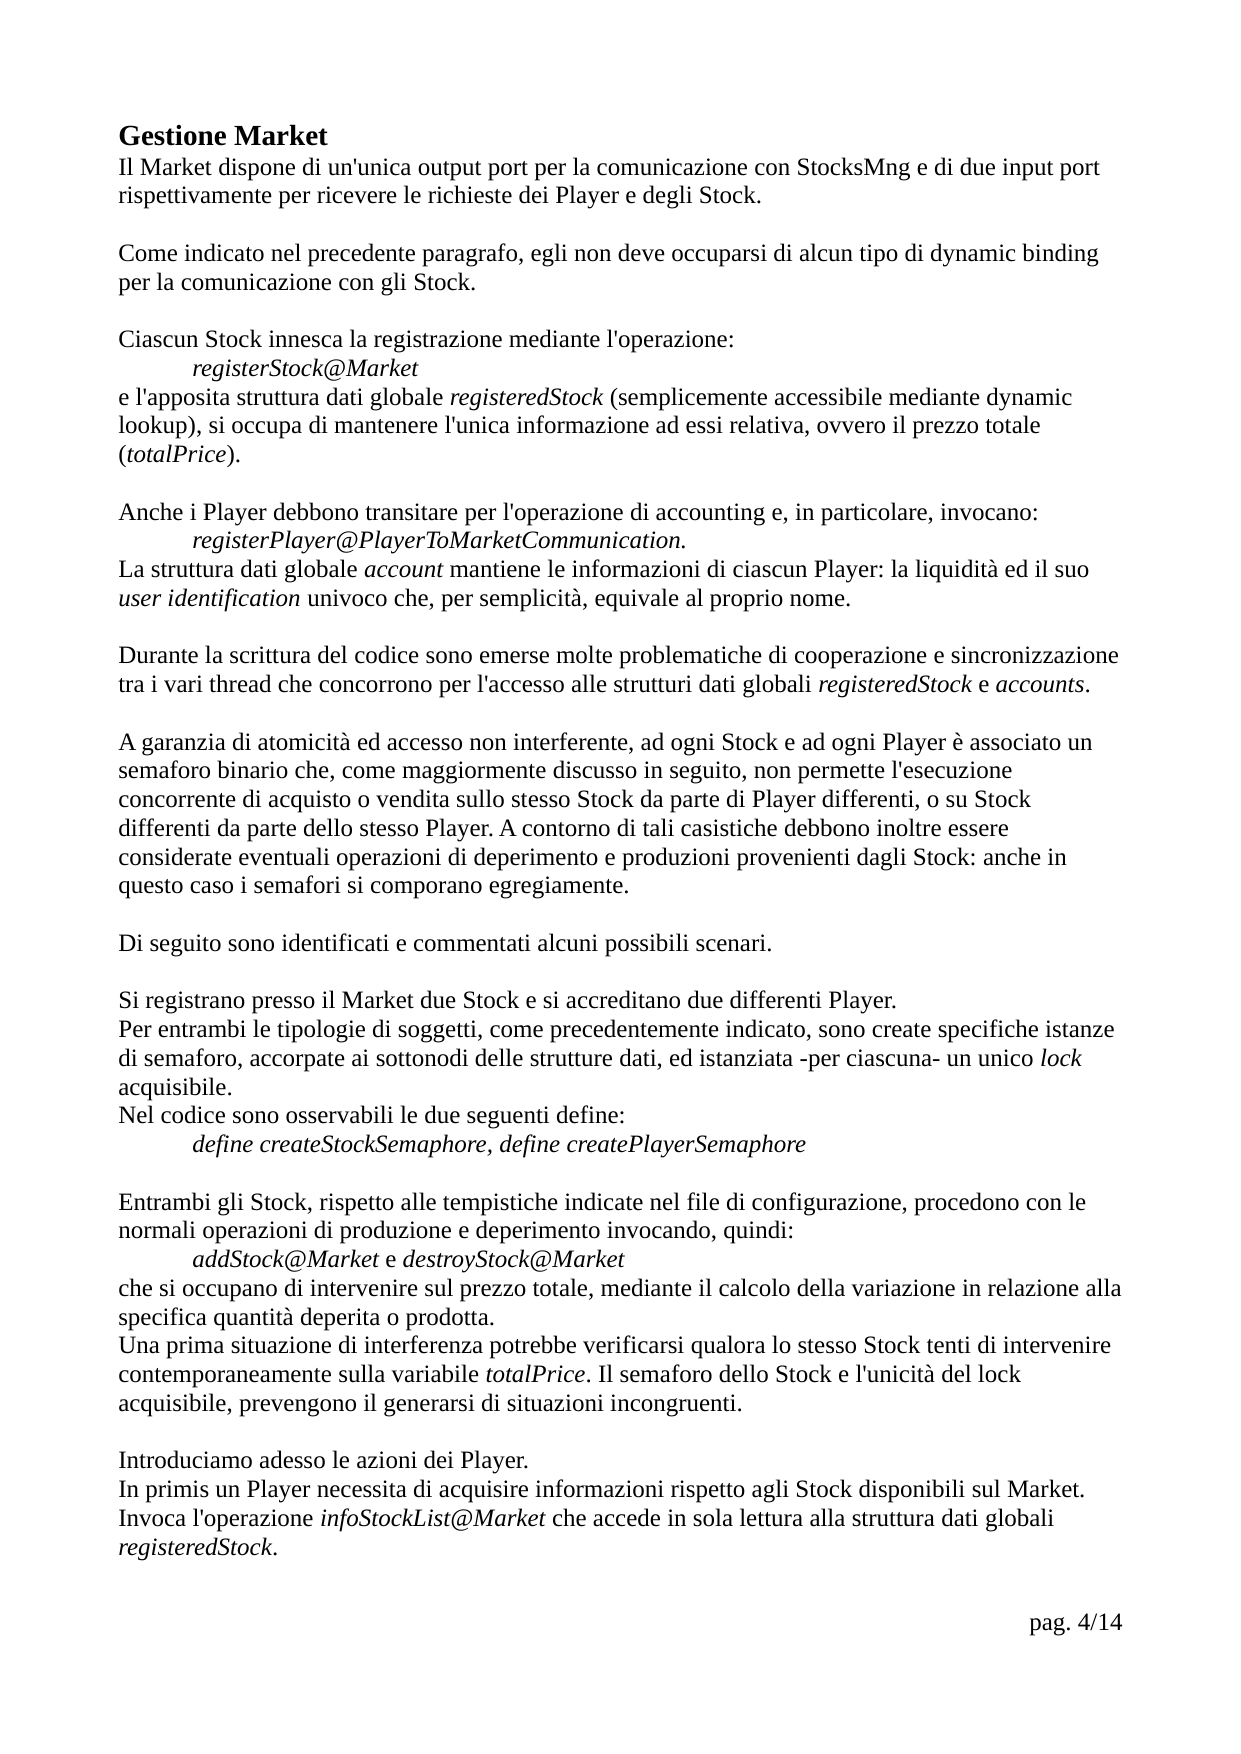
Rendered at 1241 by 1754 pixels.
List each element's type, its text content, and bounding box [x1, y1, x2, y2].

text Introduciamo adesso le azioni dei Player. [118, 1445, 1122, 1474]
text Gestione Market [118, 118, 1122, 152]
text La struttura dati globale account mantiene le informazioni di ciascun Player: la liquidità ed il suo user identification univoco che, per semplicità, equivale al proprio nome. [118, 554, 1122, 612]
text Come indicato nel precedente paragrafo, egli non deve occuparsi di alcun tipo di dynamic binding per la comunicazione con gli Stock. [118, 238, 1122, 295]
text che si occupano di intervenire sul prezzo totale, mediante il calcolo della variazione in relazione alla specifica quantità deperita o prodotta. [118, 1273, 1122, 1330]
text Durante la scrittura del codice sono emerse molte problematiche di cooperazione e sincronizzazione tra i vari thread che concorrono per l'accesso alle strutturi dati globali registeredStock e accounts. [118, 640, 1122, 698]
text e l'apposita struttura dati globale registeredStock (semplicemente accessibile mediante dynamic lookup), si occupa di mantenere l'unica informazione ad essi relativa, ovvero il prezzo totale (totalPrice). [118, 382, 1122, 468]
text Una prima situazione di interferenza potrebbe verificarsi qualora lo stesso Stock tenti di intervenire contemporaneamente sulla variabile totalPrice. Il semaforo dello Stock e l'unicità del lock acquisibile, prevengono il generarsi di situazioni incongruenti. [118, 1330, 1122, 1417]
text Per entrambi le tipologie di soggetti, come precedentemente indicato, sono create specifiche istanze di semaforo, accorpate ai sottonodi delle strutture dati, ed istanziata -per ciascuna- un unico lock acquisibile. [118, 1014, 1122, 1100]
text Entrambi gli Stock, rispetto alle tempistiche indicate nel file di configurazione, procedono con le normali operazioni di produzione e deperimento invocando, quindi: [118, 1187, 1122, 1244]
text Di seguito sono identificati e commentati alcuni possibili scenari. [118, 928, 1122, 957]
text Anche i Player debbono transitare per l'operazione di accounting e, in particolare, invocano: registerPlayer@PlayerToMarketCommunication. [118, 497, 1122, 554]
text Il Market dispone di un'unica output port per la comunicazione con StocksMng e di due input port rispettivamente per ricevere le richieste dei Player e degli Stock. [118, 152, 1122, 209]
text Si registrano presso il Market due Stock e si accreditano due differenti Player. [118, 985, 1122, 1014]
text registerStock@Market [118, 353, 1122, 382]
text addStock@Market e destroyStock@Market [118, 1244, 1122, 1273]
text A garanzia di atomicità ed accesso non interferente, ad ogni Stock e ad ogni Player è associato un semaforo binario che, come maggiormente discusso in seguito, non permette l'esecuzione concorrente di acquisto o vendita sullo stesso Stock da parte di Player differenti, o su Stock differenti da parte dello stesso Player. A contorno di tali casistiche debbono inoltre essere considerate eventuali operazioni di deperimento e produzioni provenienti dagli Stock: anche in questo caso i semafori si comporano egregiamente. [118, 727, 1122, 899]
text Nel codice sono osservabili le due seguenti define: [118, 1100, 1122, 1129]
text Ciascun Stock innesca la registrazione mediante l'operazione: [118, 324, 1122, 353]
text In primis un Player necessita di acquisire informazioni rispetto agli Stock disponibili sul Market. Invoca l'operazione infoStockList@Market che accede in sola lettura alla struttura dati globali registeredStock. [118, 1474, 1122, 1560]
text define createStockSemaphore, define createPlayerSemaphore [118, 1129, 1122, 1158]
